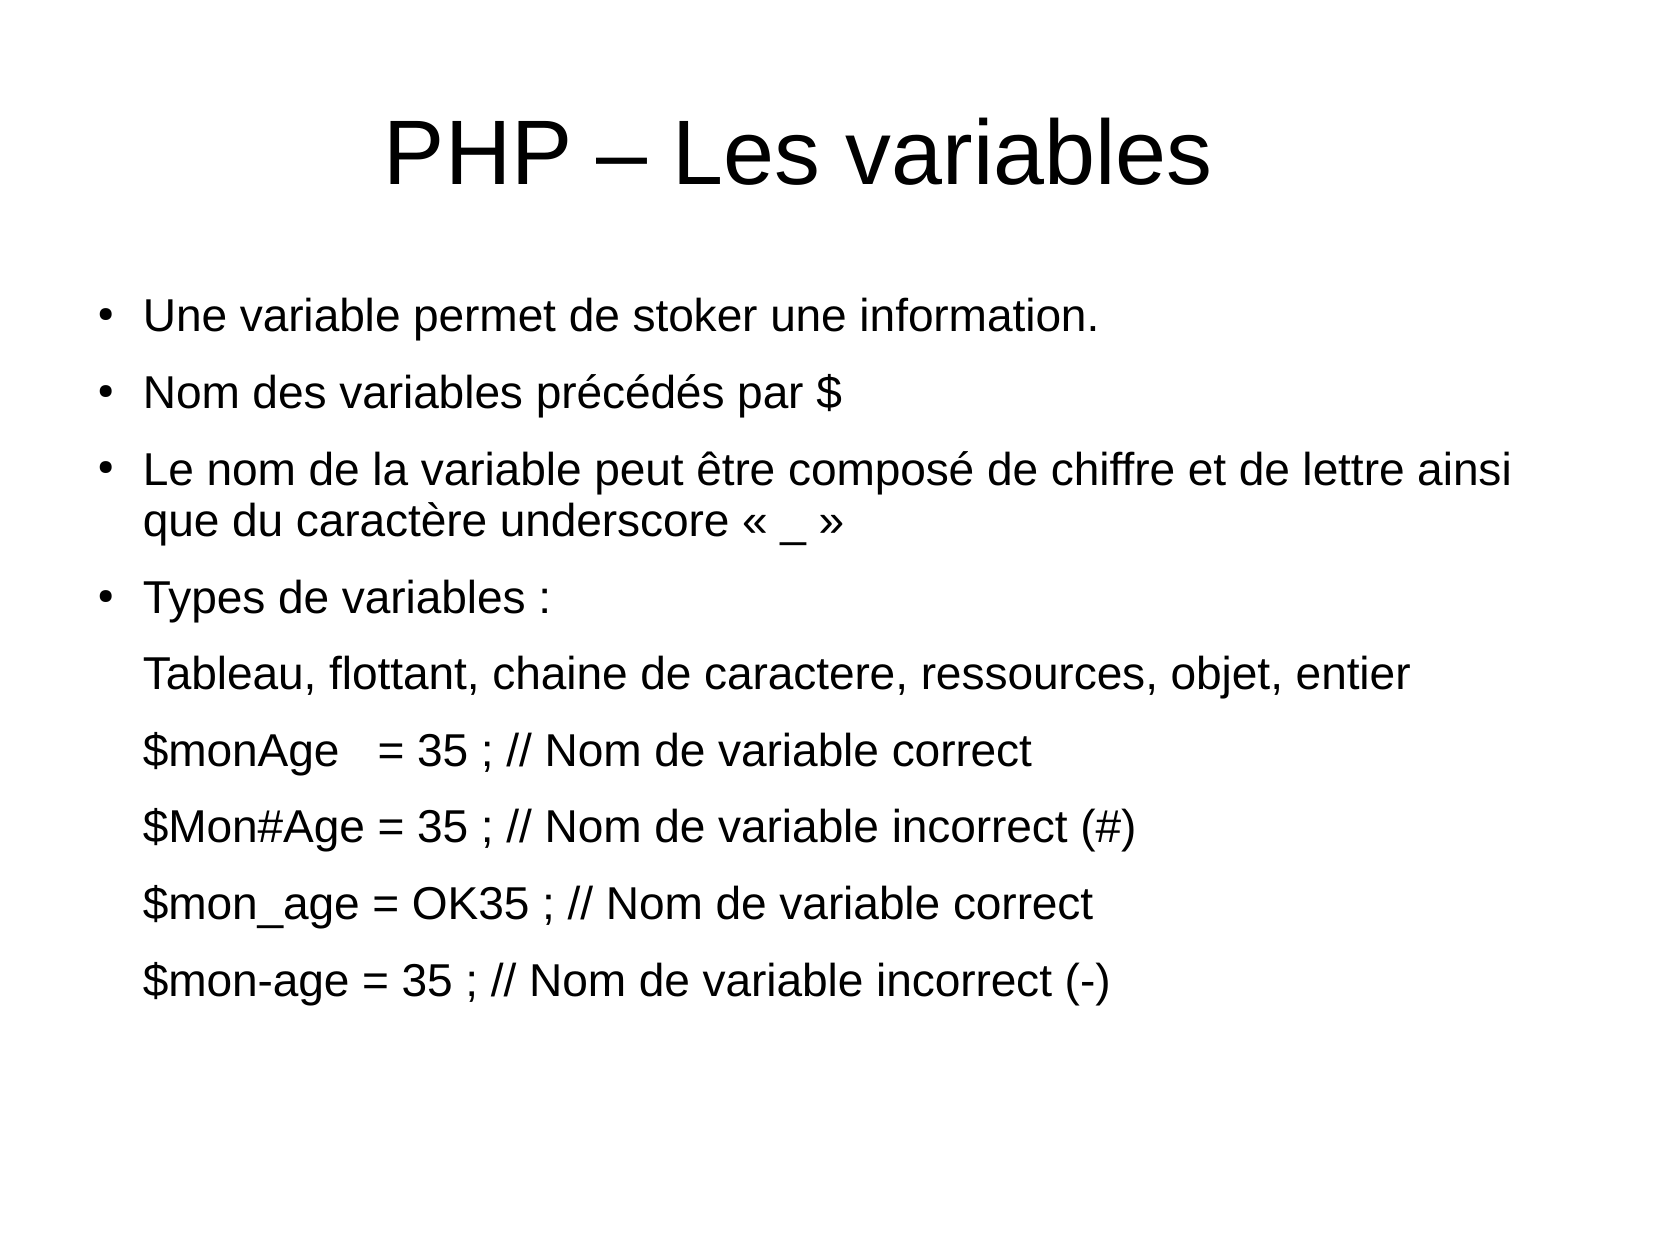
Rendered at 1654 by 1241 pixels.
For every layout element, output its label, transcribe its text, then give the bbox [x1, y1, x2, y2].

list Une variable permet de stoker une information. Nom des variables précédés par $ Le nom de la variable peut être composé de chiffre et de lettre ainsi que du caractère underscore « _ » Types de variables : Tableau, flottant, chaine de caractere, ressources, objet, entier $monAge = 35 ; // Nom de variable correct $Mon#Age = 35 ; // Nom de variable incorrect (#) $mon_age = OK35 ; // Nom de variable correct $mon-age = 35 ; // Nom de variable incorrect (-) [82, 290, 1571, 1010]
title PHP – Les variables [82, 49, 1571, 257]
